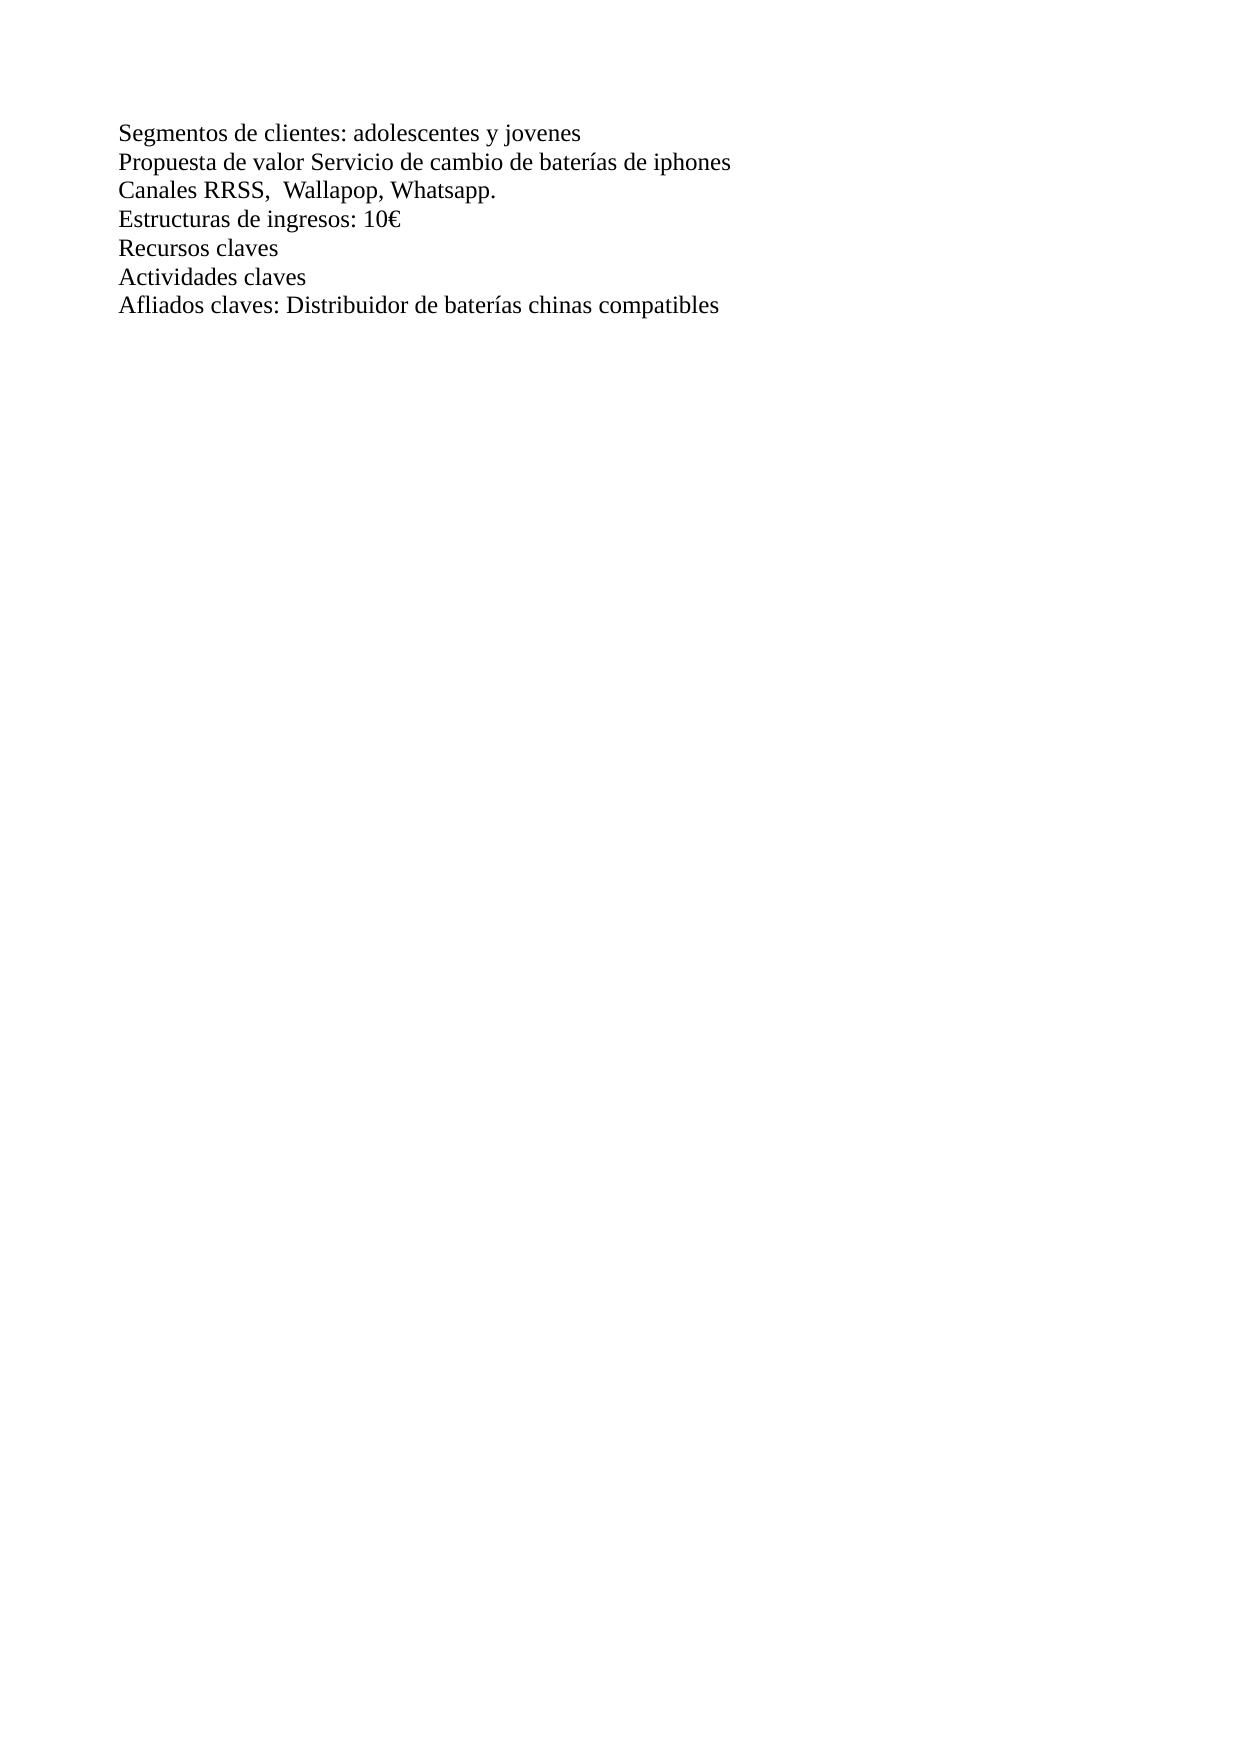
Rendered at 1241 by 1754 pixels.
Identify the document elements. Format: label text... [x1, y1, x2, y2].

text Actividades claves [118, 262, 1122, 291]
text Afliados claves: Distribuidor de baterías chinas compatibles [118, 291, 1122, 319]
text Segmentos de clientes: adolescentes y jovenes [118, 118, 1122, 147]
text Estructuras de ingresos: 10€ [118, 204, 1122, 233]
text Recursos claves [118, 233, 1122, 262]
text Canales RRSS, Wallapop, Whatsapp. [118, 176, 1122, 204]
text Propuesta de valor Servicio de cambio de baterías de iphones [118, 147, 1122, 176]
